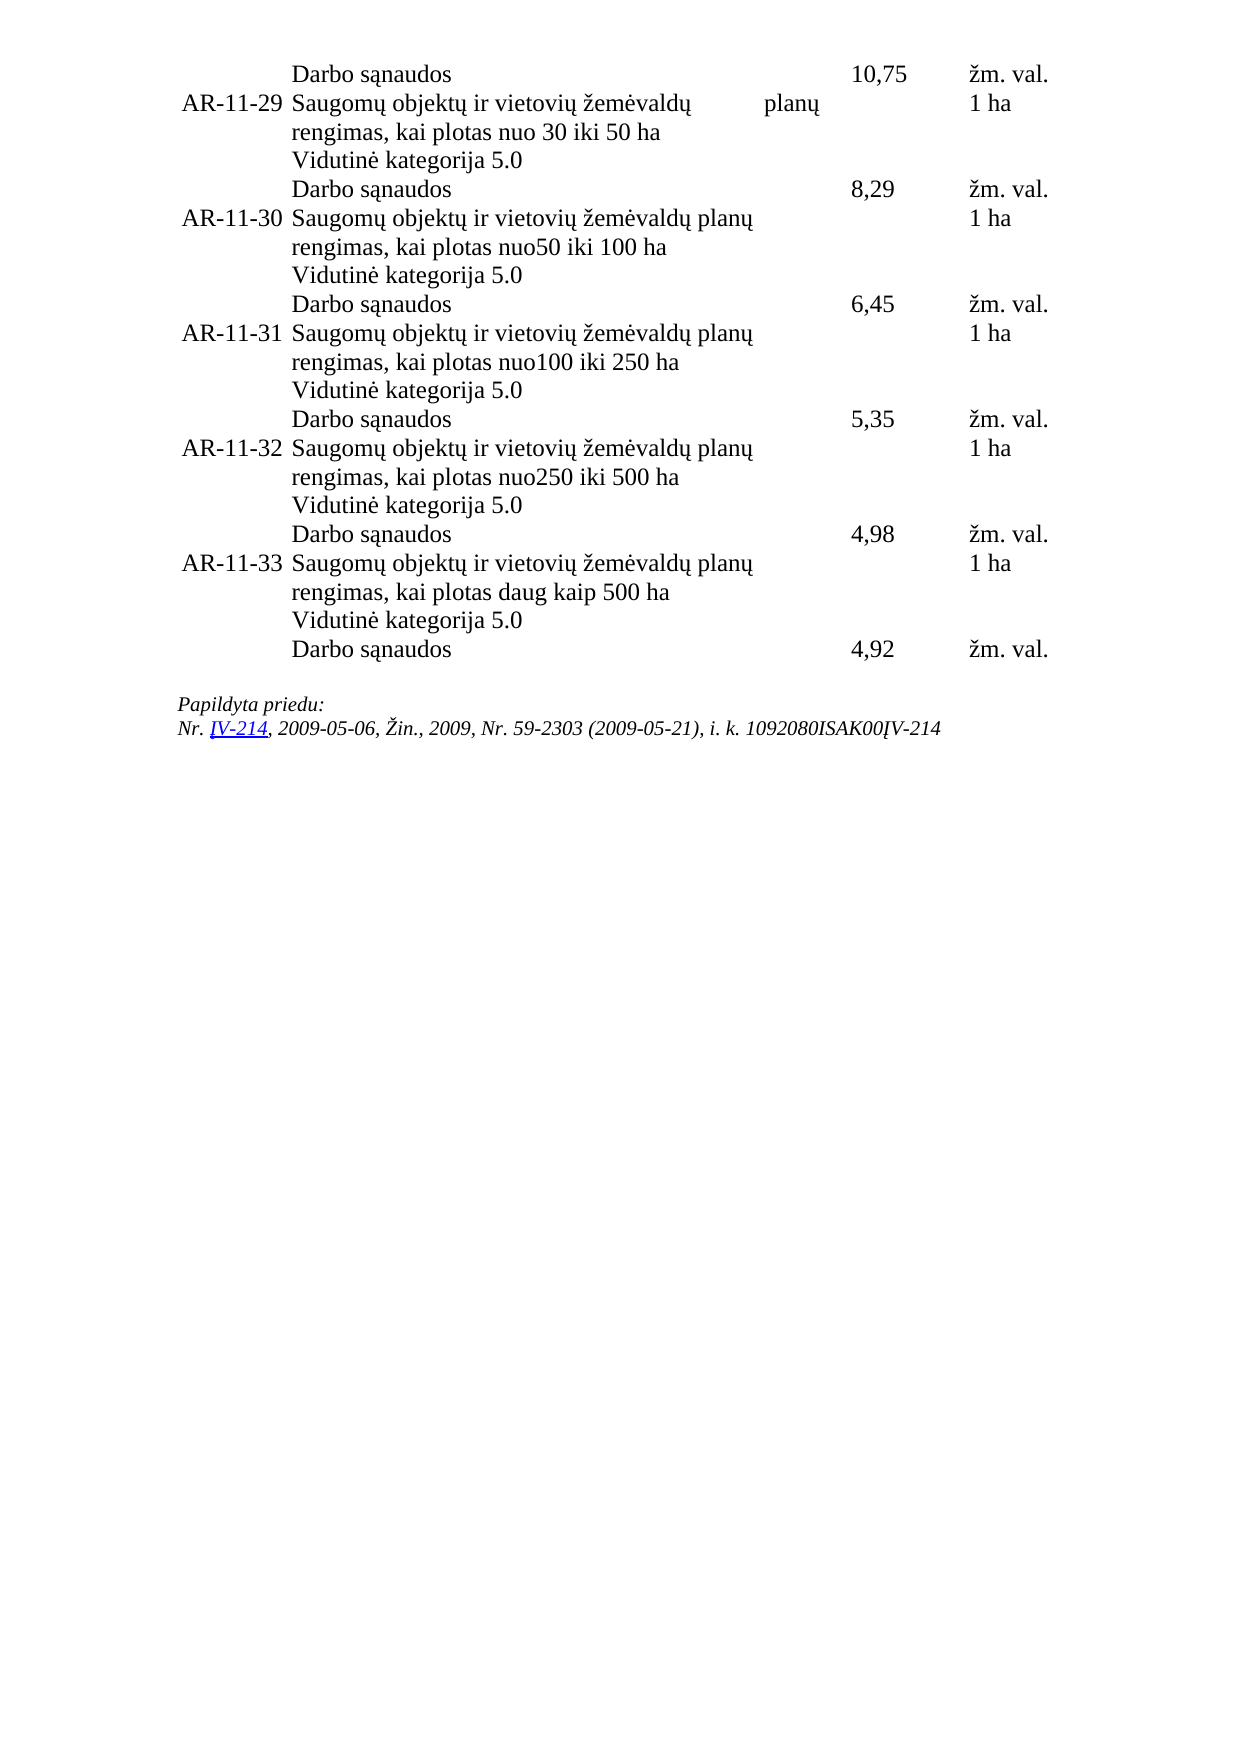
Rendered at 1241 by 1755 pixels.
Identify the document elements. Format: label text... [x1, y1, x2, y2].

text Papildyta priedu: [177, 692, 1181, 716]
text Nr. ĮV-214, 2009-05-06, Žin., 2009, Nr. 59-2303 (2009-05-21), i. k. 1092080ISAK00ĮV-214 [177, 716, 1181, 740]
